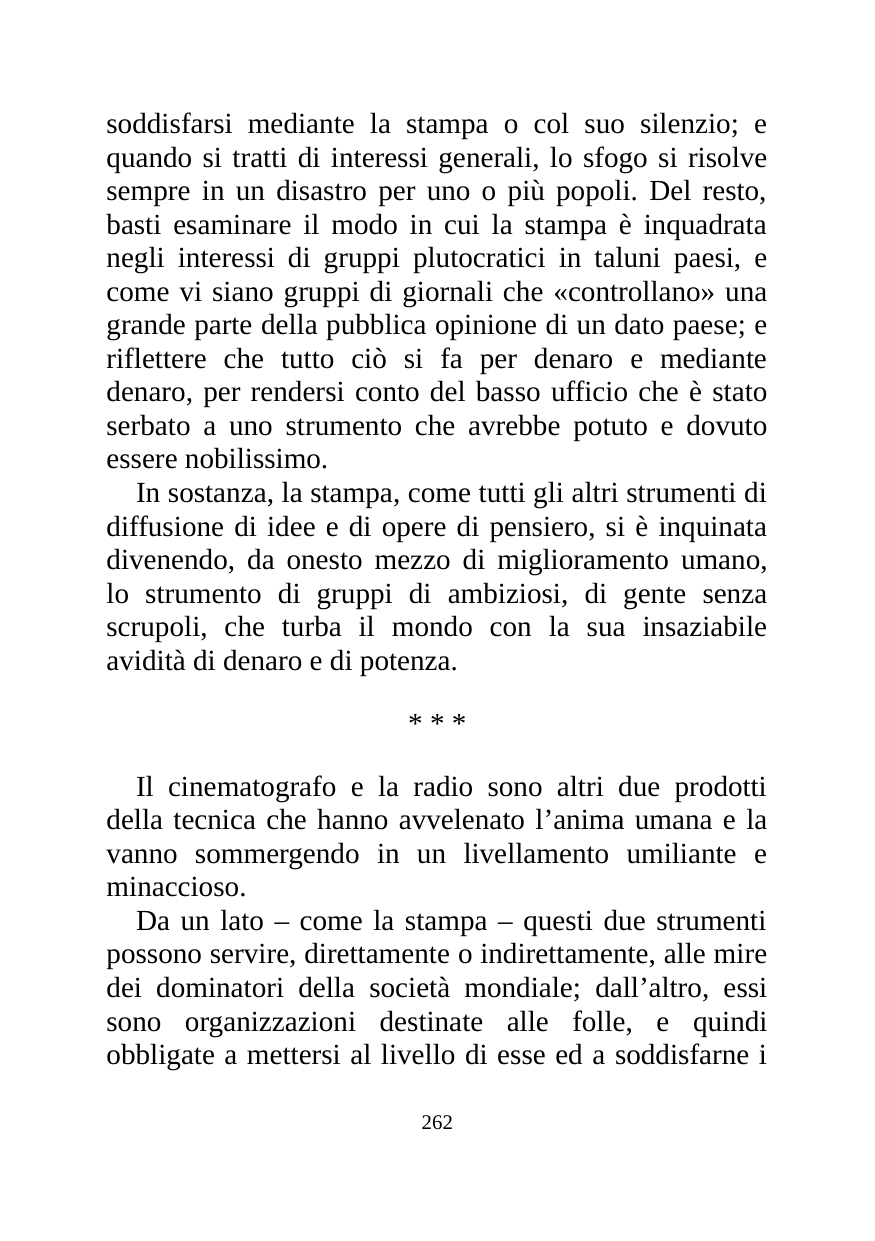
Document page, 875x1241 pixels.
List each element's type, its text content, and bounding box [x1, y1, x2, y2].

text Da un lato – come la stampa – questi due strumenti possono servire, direttamente o indirettamente, alle mire dei dominatori della società mondiale; dall’altro, essi sono organizzazioni destinate alle folle, e quindi obbligate a mettersi al livello di esse ed a soddisfarne i [106, 903, 768, 1071]
text soddisfarsi mediante la stampa o col suo silenzio; e quando si tratti di interessi generali, lo sfogo si risolve sempre in un disastro per uno o più popoli. Del resto, basti esaminare il modo in cui la stampa è inquadrata negli interessi di gruppi plutocratici in taluni paesi, e come vi siano gruppi di giornali che «controllano» una grande parte della pubblica opinione di un dato paese; e riflettere che tutto ciò si fa per denaro e mediante denaro, per rendersi conto del basso ufficio che è stato serbato a uno strumento che avrebbe potuto e dovuto essere nobilissimo. [106, 106, 768, 475]
text In sostanza, la stampa, come tutti gli altri strumenti di diffusione di idee e di opere di pensiero, si è inquinata divenendo, da onesto mezzo di miglioramento umano, lo strumento di gruppi di ambiziosi, di gente senza scrupoli, che turba il mondo con la sua insaziabile avidità di denaro e di potenza. [106, 475, 768, 676]
text * * * [106, 706, 768, 739]
text Il cinematografo e la radio sono altri due prodotti della tecnica che hanno avvelenato l’anima umana e la vanno sommergendo in un livellamento umiliante e minaccioso. [106, 769, 768, 903]
